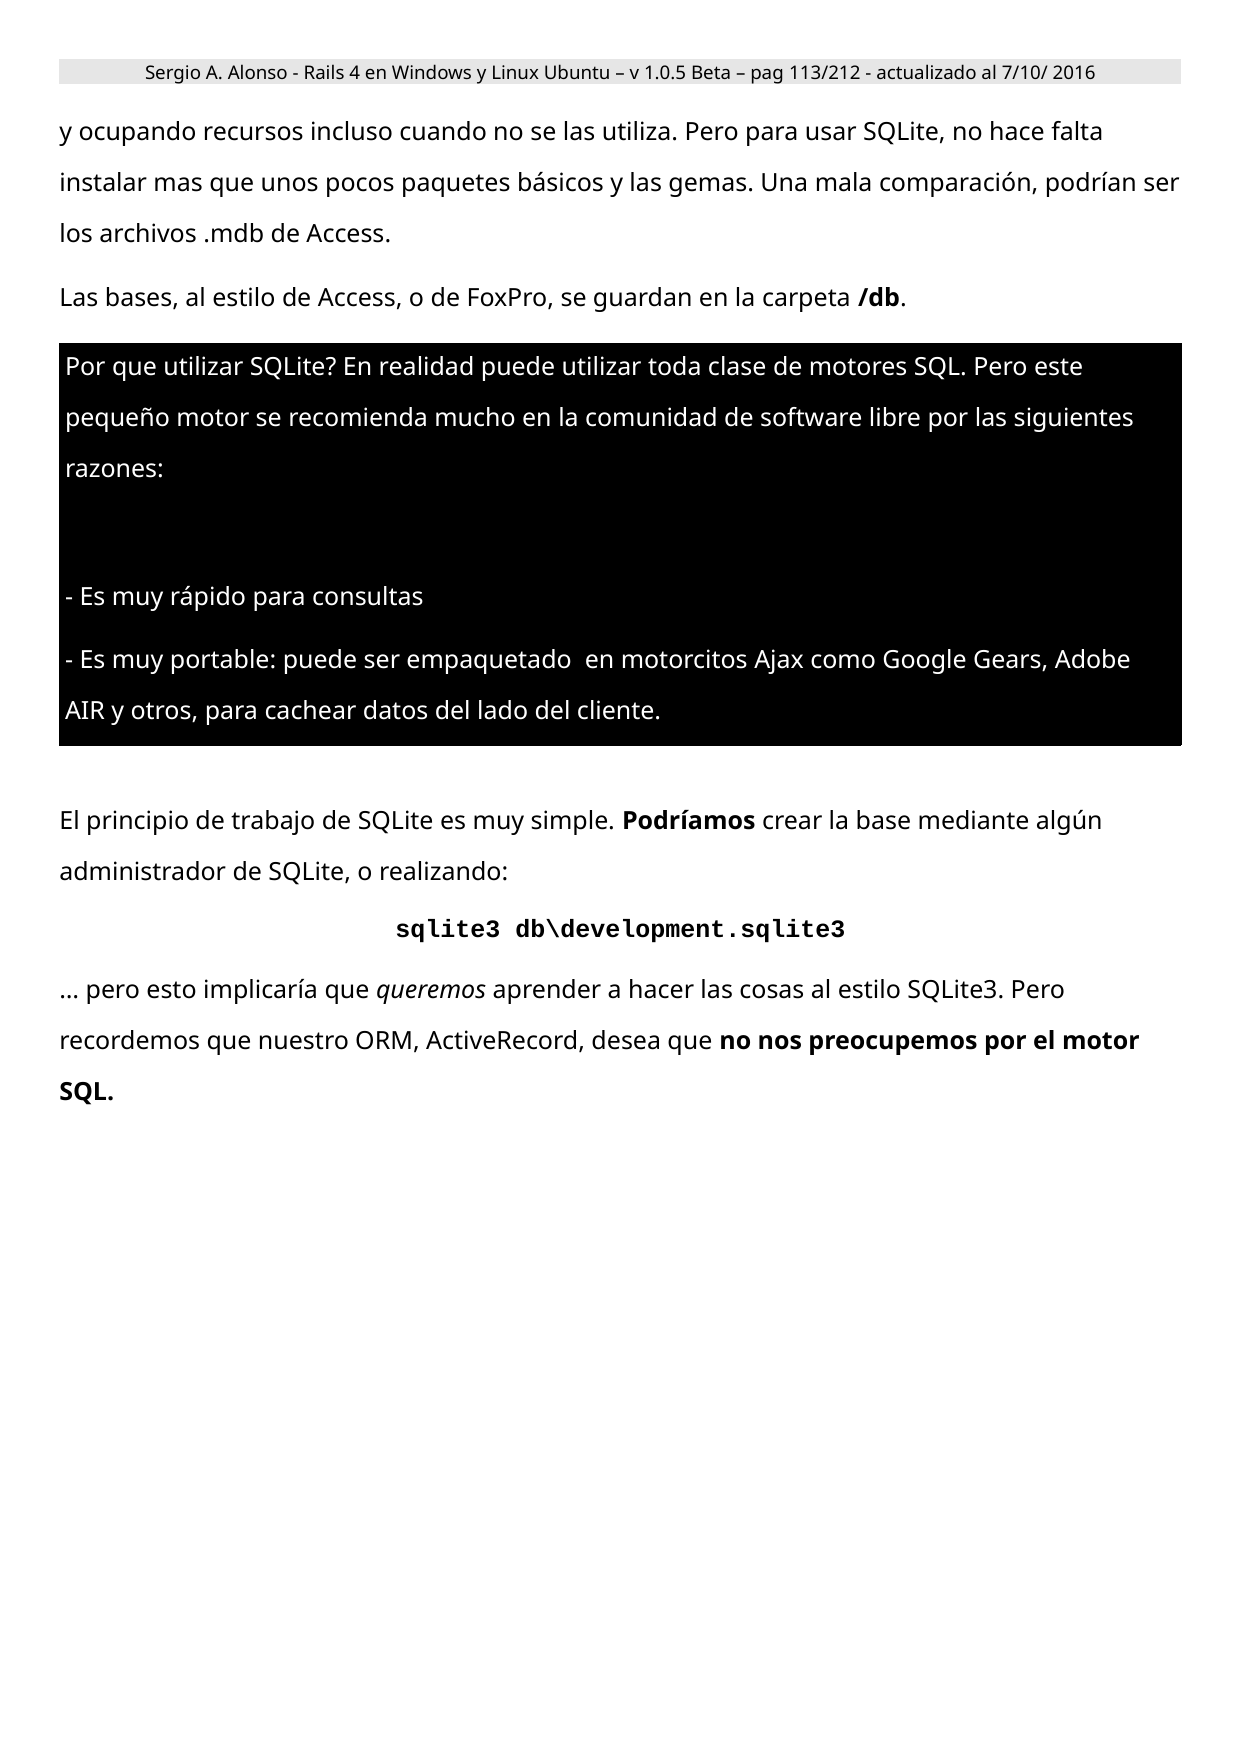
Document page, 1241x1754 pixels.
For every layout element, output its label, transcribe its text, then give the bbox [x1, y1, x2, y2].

text El principio de trabajo de SQLite es muy simple. Podríamos crear la base mediante algún administrador de SQLite, o realizando: [59, 802, 1181, 887]
text Las bases, al estilo de Access, o de FoxPro, se guardan en la carpeta /db. [59, 280, 1181, 314]
table_header Por que utilizar SQLite? En realidad puede utilizar toda clase de motores SQL. Pero este pequeño motor se recomienda mucho en la comunidad de software libre por las siguientes razones: - Es muy rápido para consultas - Es muy portable: puede ser empaquetado en motorcitos Ajax como Google Gears, Adobe AIR y otros, para cachear datos del lado del cliente. [60, 344, 1181, 745]
text y ocupando recursos incluso cuando no se las utiliza. Pero para usar SQLite, no hace falta instalar mas que unos pocos paquetes básicos y las gemas. Una mala comparación, podrían ser los archivos .mdb de Access. [59, 114, 1181, 250]
text sqlite3 db\development.sqlite3 [59, 917, 1181, 945]
text … pero esto implicaría que queremos aprender a hacer las cosas al estilo SQLite3. Pero recordemos que nuestro ORM, ActiveRecord, desea que no nos preocupemos por el motor SQL. [59, 972, 1181, 1108]
